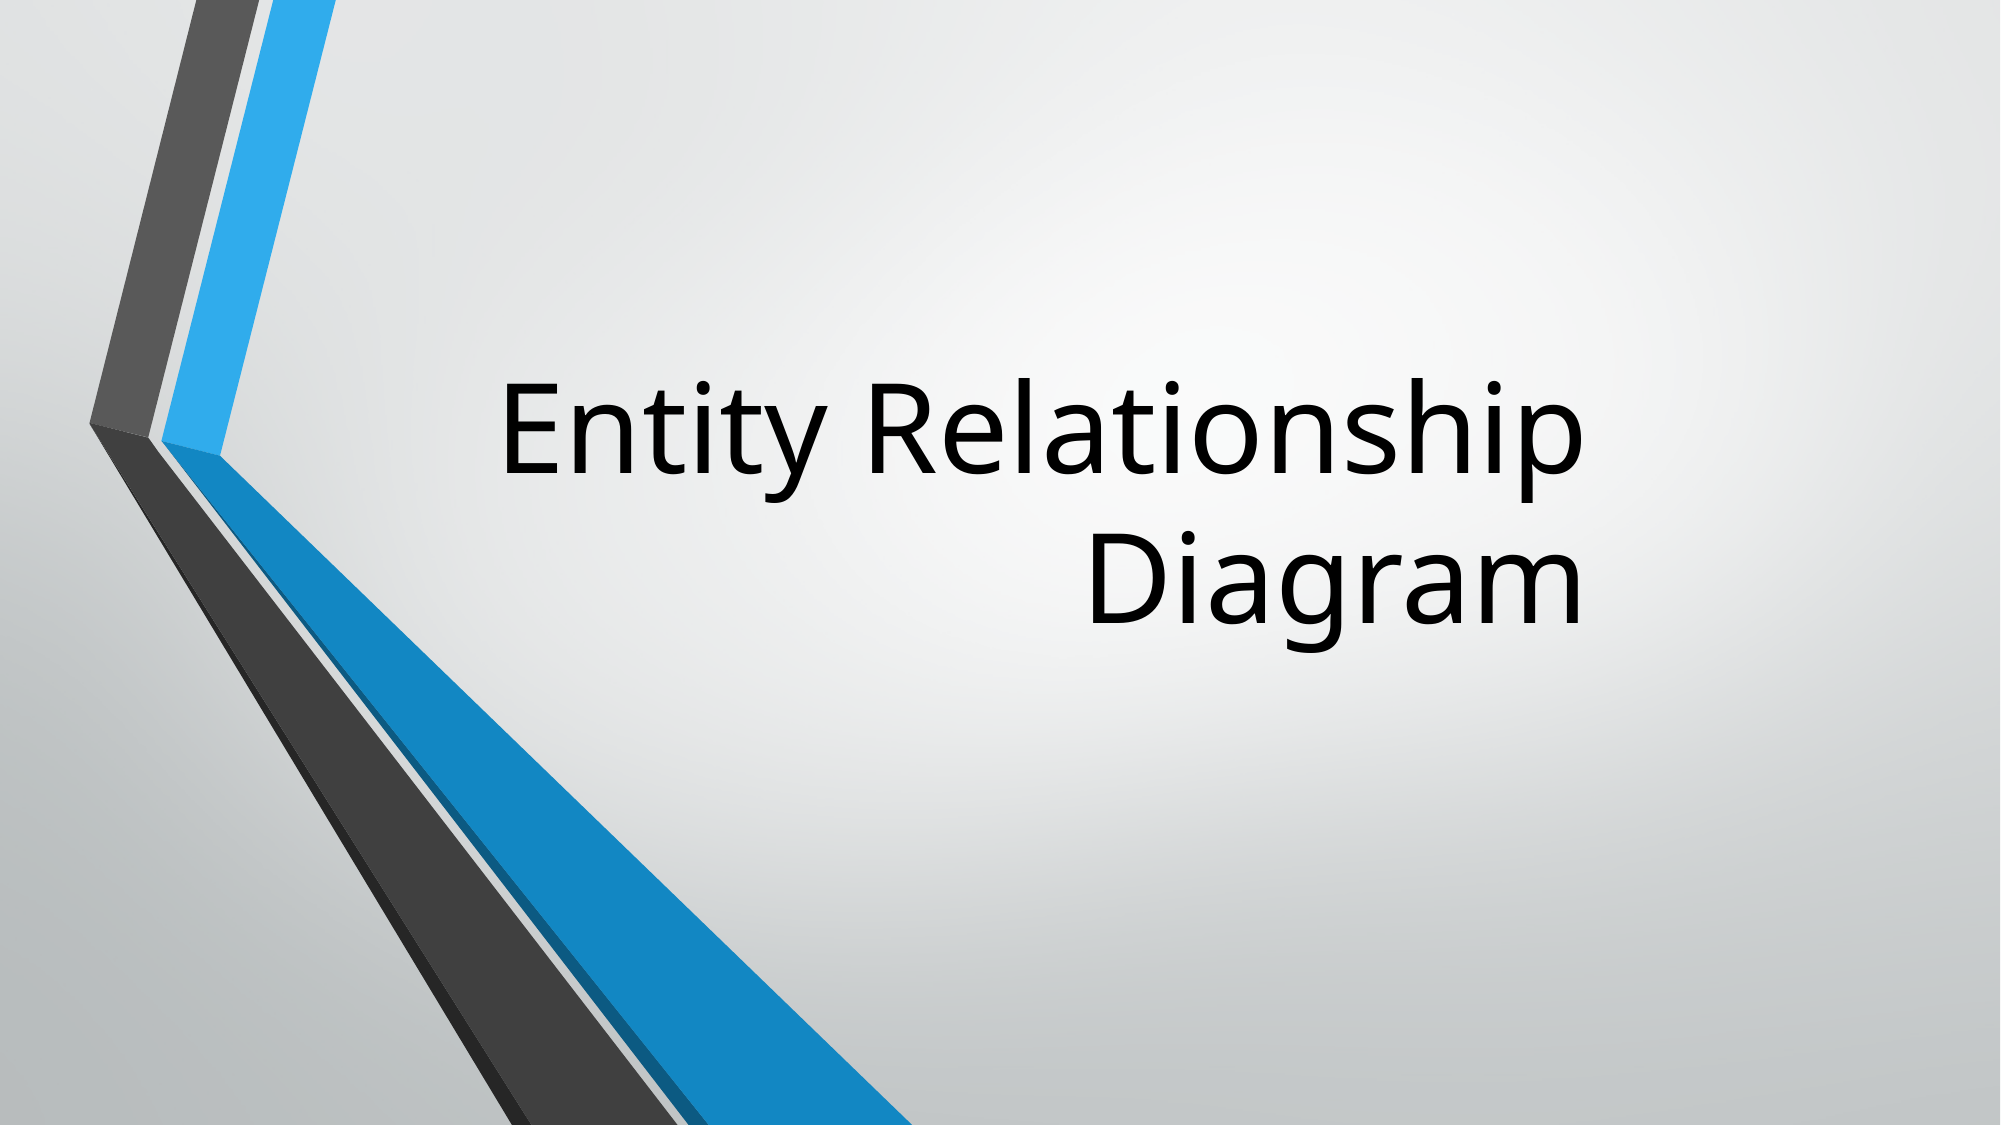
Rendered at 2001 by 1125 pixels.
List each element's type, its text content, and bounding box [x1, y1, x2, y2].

title Entity Relationship Diagram [480, 226, 1887, 656]
